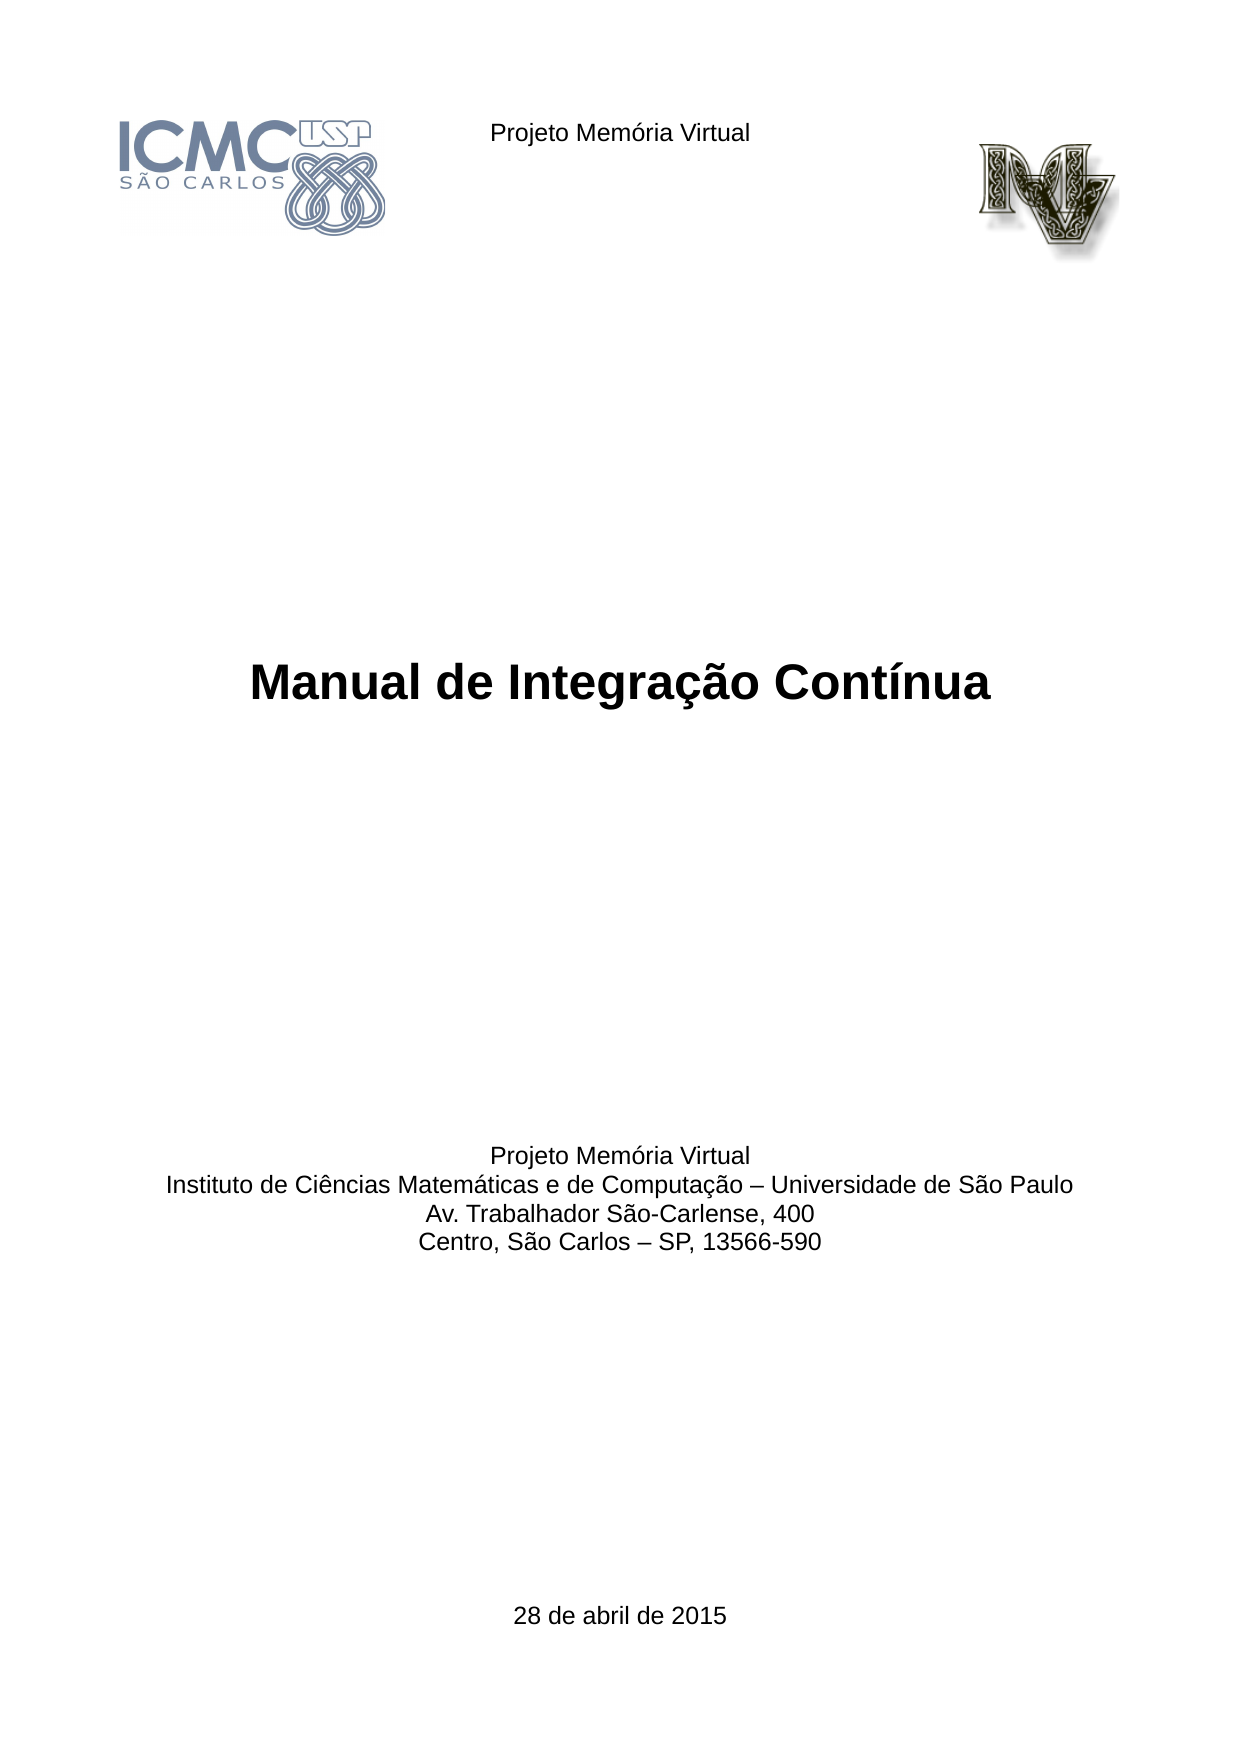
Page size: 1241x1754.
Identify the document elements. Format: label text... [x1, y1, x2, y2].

text Projeto Memória Virtual [118, 118, 1122, 147]
text 28 de abril de 2015 [118, 1601, 1122, 1630]
text Av. Trabalhador São-Carlense, 400 [118, 1199, 1122, 1227]
picture [971, 120, 1120, 269]
text Projeto Memória Virtual [118, 1141, 1122, 1170]
picture [119, 120, 386, 236]
text Manual de Integração Contínua [118, 652, 1122, 710]
text Instituto de Ciências Matemáticas e de Computação – Universidade de São Paulo [118, 1170, 1122, 1199]
text Centro, São Carlos – SP, 13566-590 [118, 1227, 1122, 1256]
